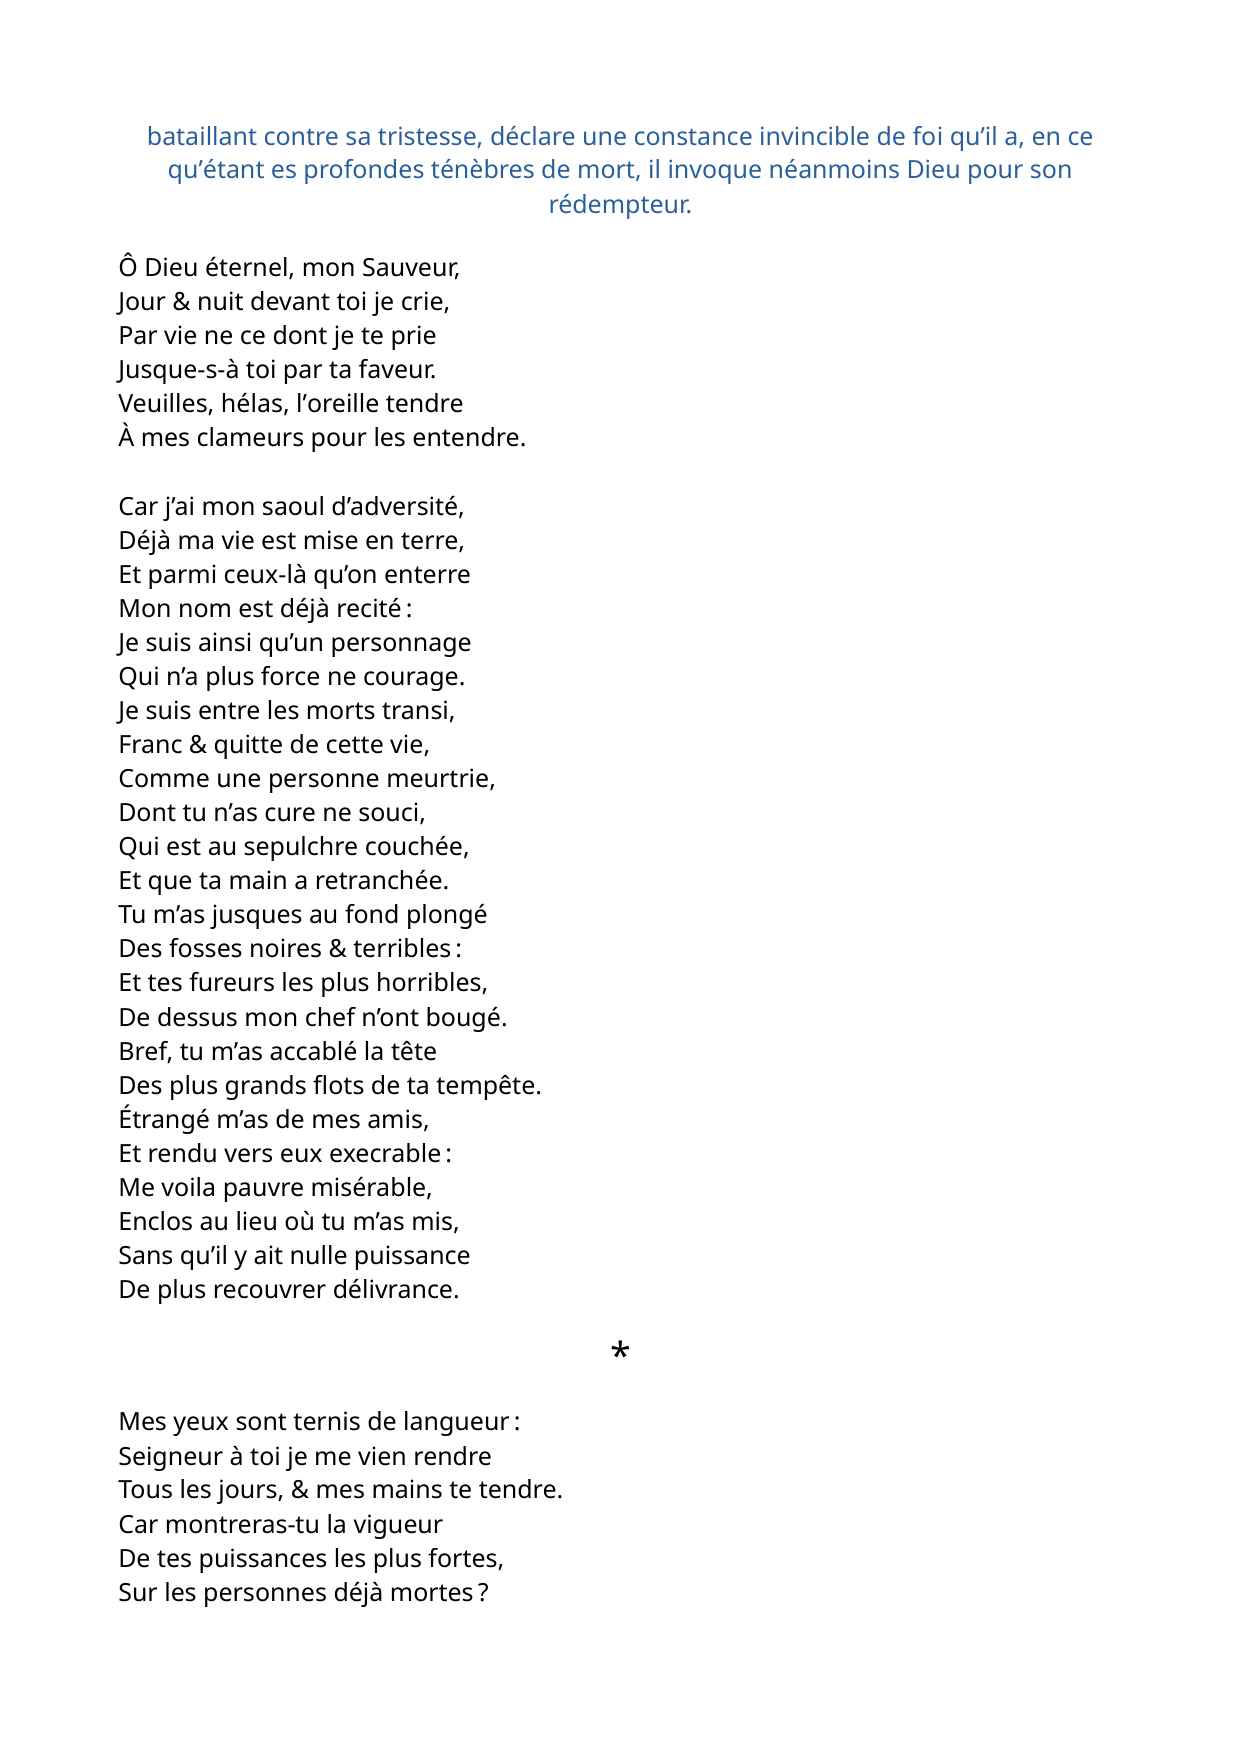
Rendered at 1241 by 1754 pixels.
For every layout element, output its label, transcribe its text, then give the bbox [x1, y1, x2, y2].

text Et que ta main a retranchée. [118, 863, 1122, 897]
text Car montreras-tu la vigueur [118, 1506, 1122, 1540]
text Qui est au sepulchre couchée, [118, 829, 1122, 863]
text Tous les jours, & mes mains te tendre. [118, 1472, 1122, 1506]
text De dessus mon chef n’ont bougé. [118, 999, 1122, 1033]
text Sans qu’il y ait nulle puissance [118, 1238, 1122, 1272]
text * [118, 1329, 1122, 1380]
text Mes yeux sont ternis de langueur : [118, 1404, 1122, 1438]
text Des fosses noires & terribles : [118, 931, 1122, 965]
text Me voila pauvre misérable, [118, 1169, 1122, 1203]
text Tu m’as jusques au fond plongé [118, 897, 1122, 931]
text Jour & nuit devant toi je crie, [118, 284, 1122, 318]
text Veuilles, hélas, l’oreille tendre [118, 386, 1122, 420]
text Bref, tu m’as accablé la tête [118, 1033, 1122, 1067]
text Mon nom est déjà recité : [118, 590, 1122, 624]
text De tes puissances les plus fortes, [118, 1540, 1122, 1574]
text À mes clameurs pour les entendre. [118, 420, 1122, 454]
text Je suis entre les morts transi, [118, 693, 1122, 727]
text Étrangé m’as de mes amis, [118, 1101, 1122, 1135]
text Ô Dieu éternel, mon Sauveur, [118, 250, 1122, 284]
text Et parmi ceux-là qu’on enterre [118, 556, 1122, 590]
text Et tes fureurs les plus horribles, [118, 965, 1122, 999]
text Déjà ma vie est mise en terre, [118, 522, 1122, 556]
text bataillant contre sa tristesse, déclare une constance invincible de foi qu’il a, en ce qu’étant es profondes ténèbres de mort, il invoque néanmoins Dieu pour son rédempteur. [118, 118, 1122, 220]
text Dont tu n’as cure ne souci, [118, 795, 1122, 829]
text Seigneur à toi je me vien rendre [118, 1438, 1122, 1472]
text Comme une personne meurtrie, [118, 761, 1122, 795]
text Qui n’a plus force ne courage. [118, 658, 1122, 693]
text Sur les personnes déjà mortes ? [118, 1574, 1122, 1608]
text Par vie ne ce dont je te prie [118, 318, 1122, 352]
text Je suis ainsi qu’un personnage [118, 624, 1122, 658]
text Enclos au lieu où tu m’as mis, [118, 1203, 1122, 1238]
text De plus recouvrer délivrance. [118, 1272, 1122, 1306]
text Jusque-s-à toi par ta faveur. [118, 352, 1122, 386]
text Et rendu vers eux execrable : [118, 1135, 1122, 1169]
text Car j’ai mon saoul d’adversité, [118, 488, 1122, 522]
text Des plus grands flots de ta tempête. [118, 1067, 1122, 1101]
text Franc & quitte de cette vie, [118, 727, 1122, 761]
